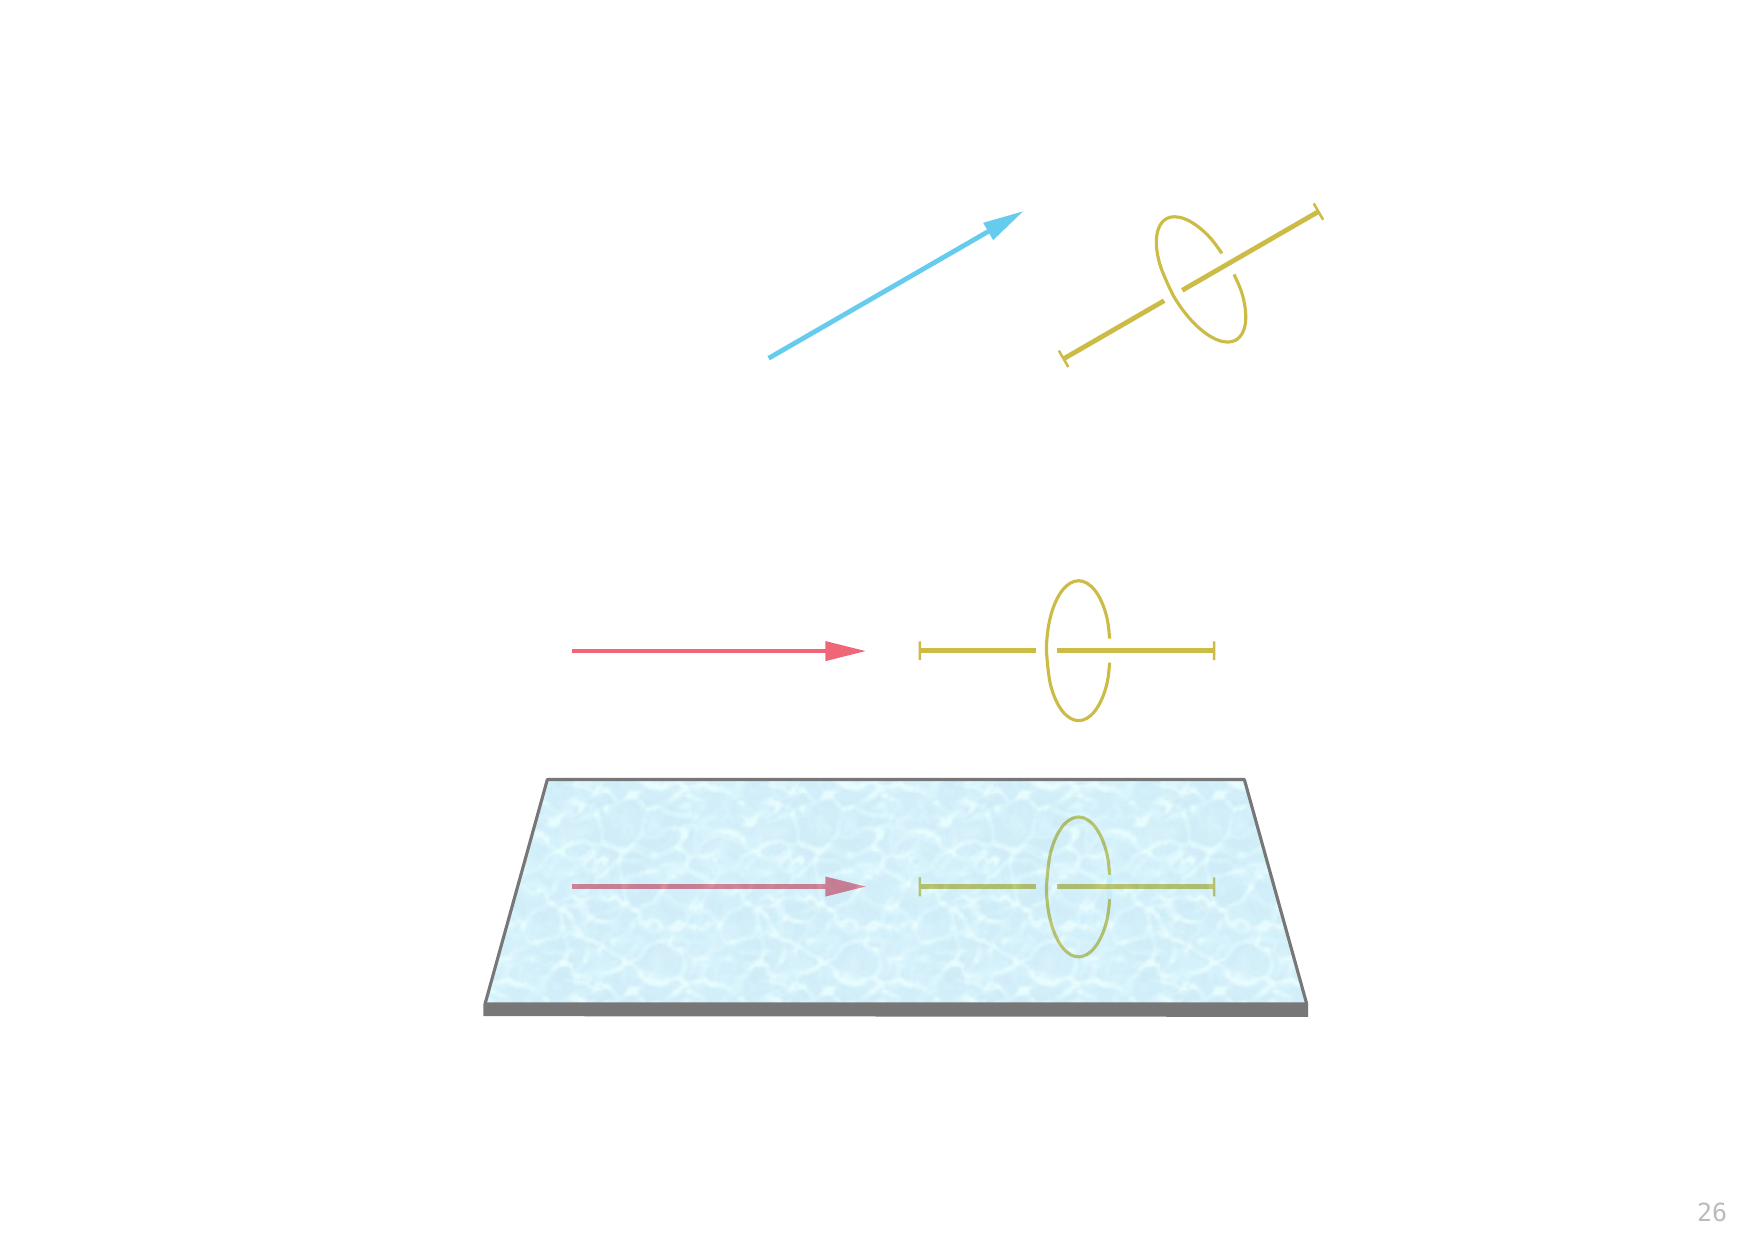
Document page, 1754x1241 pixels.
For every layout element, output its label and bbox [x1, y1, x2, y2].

text_box [1096, 653, 1121, 663]
text_box [485, 779, 1307, 1004]
text_box [1218, 261, 1244, 281]
text_box [1096, 638, 1121, 648]
text_box [1210, 247, 1236, 268]
